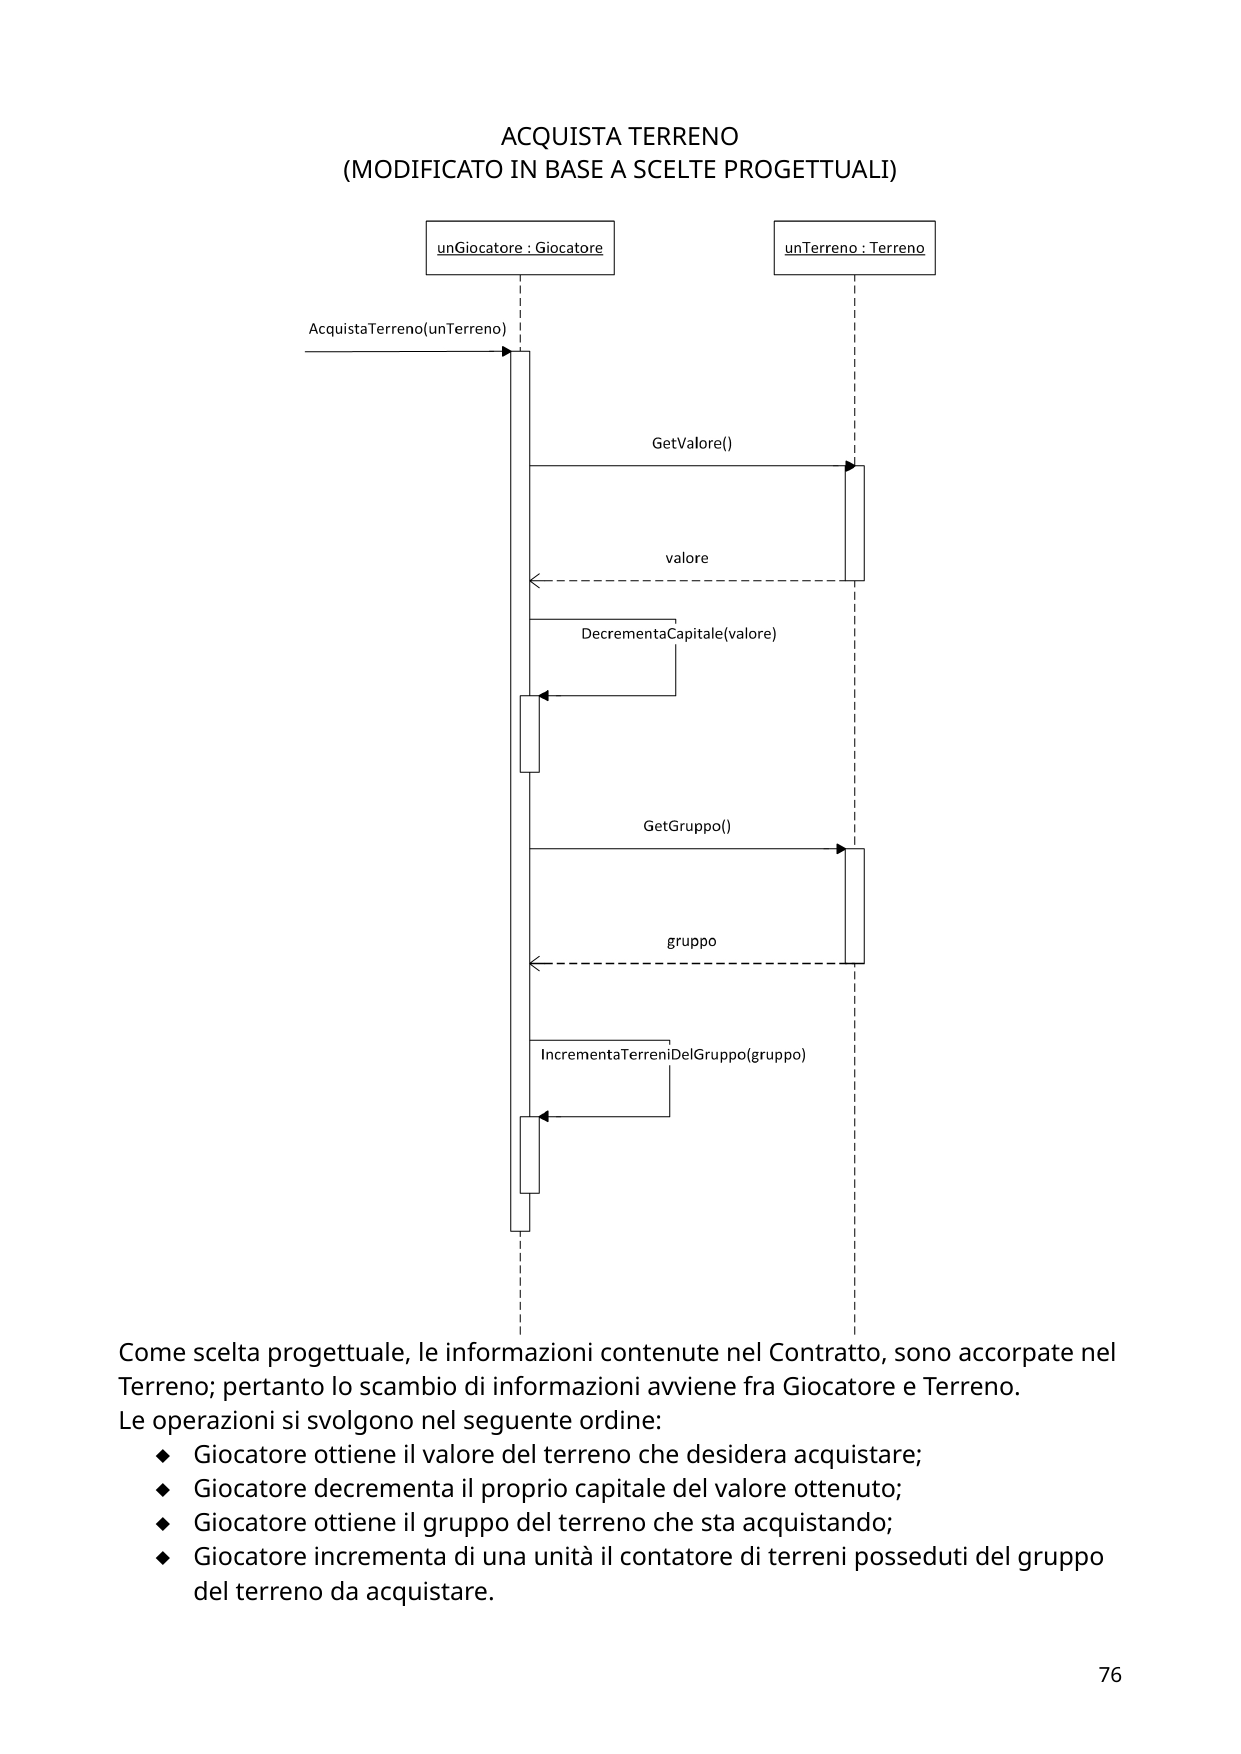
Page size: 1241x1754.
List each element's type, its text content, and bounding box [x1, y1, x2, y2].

list Giocatore decrementa il proprio capitale del valore ottenuto; [156, 1471, 1122, 1505]
text (MODIFICATO IN BASE A SCELTE PROGETTUALI) [118, 152, 1122, 186]
text Le operazioni si svolgono nel seguente ordine: [118, 1403, 1122, 1437]
picture [304, 220, 936, 1335]
list Giocatore ottiene il gruppo del terreno che sta acquistando; [156, 1505, 1122, 1539]
text Come scelta progettuale, le informazioni contenute nel Contratto, sono accorpate nel Terreno; pertanto lo scambio di informazioni avviene fra Giocatore e Terreno. [118, 1335, 1122, 1403]
text ACQUISTA TERRENO [118, 118, 1122, 152]
list Giocatore incrementa di una unità il contatore di terreni posseduti del gruppo del terreno da acquistare. [156, 1539, 1122, 1607]
list Giocatore ottiene il valore del terreno che desidera acquistare; [156, 1437, 1122, 1471]
